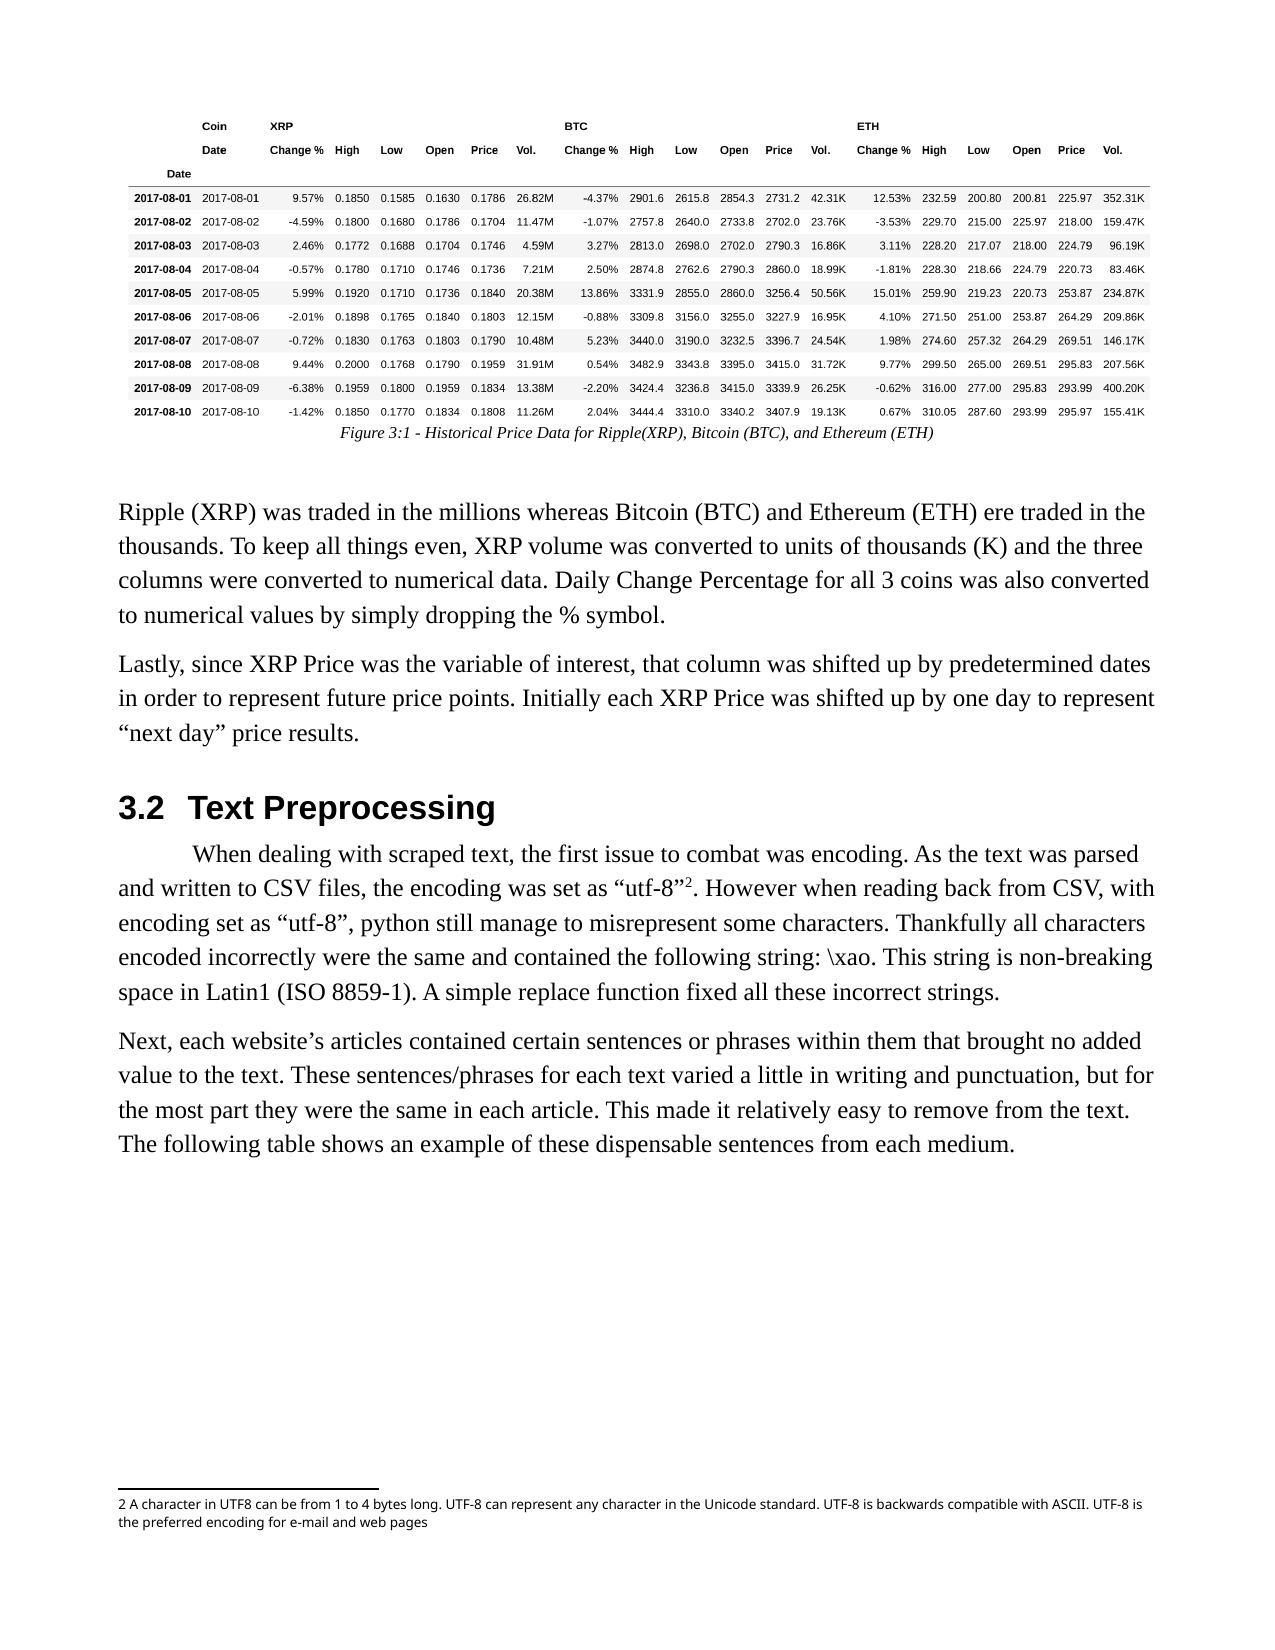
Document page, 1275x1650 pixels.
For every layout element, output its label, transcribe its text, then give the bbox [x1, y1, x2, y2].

text Lastly, since XRP Price was the variable of interest, that column was shifted up by predetermined dates in order to represent future price points. Initially each XRP Price was shifted up by one day to represent “next day” price results. [118, 649, 1157, 747]
text When dealing with scraped text, the first issue to combat was encoding. As the text was parsed and written to CSV files, the encoding was set as “utf-8”. However when reading back from CSV, with encoding set as “utf-8”, python still manage to misrepresent some characters. Thankfully all characters encoded incorrectly were the same and contained the following string: \xao. This string is non-breaking space in Latin1 (ISO 8859-1). A simple replace function fixed all these incorrect strings. [118, 839, 1157, 1006]
text Next, each website’s articles contained certain sentences or phrases within them that brought no added value to the text. These sentences/phrases for each text varied a little in writing and punctuation, but for the most part they were the same in each article. This made it relatively easy to remove from the text. The following table shows an example of these dispensable sentences from each medium. [118, 1026, 1157, 1158]
picture [118, 102, 1157, 423]
text Ripple (XRP) was traded in the millions whereas Bitcoin (BTC) and Ethereum (ETH) ere traded in the thousands. To keep all things even, XRP volume was converted to units of thousands (K) and the three columns were converted to numerical data. Daily Change Percentage for all 3 coins was also converted to numerical values by simply dropping the % symbol. [118, 497, 1157, 629]
text A character in UTF8 can be from 1 to 4 bytes long. UTF-8 can represent any character in the Unicode standard. UTF-8 is backwards compatible with ASCII. UTF-8 is the preferred encoding for e-mail and web pages [118, 1495, 1157, 1532]
text Figure 3:1 - Historical Price Data for Ripple(XRP), Bitcoin (BTC), and Ethereum (ETH) [118, 423, 1157, 442]
subtitle Text Preprocessing [118, 788, 1157, 827]
